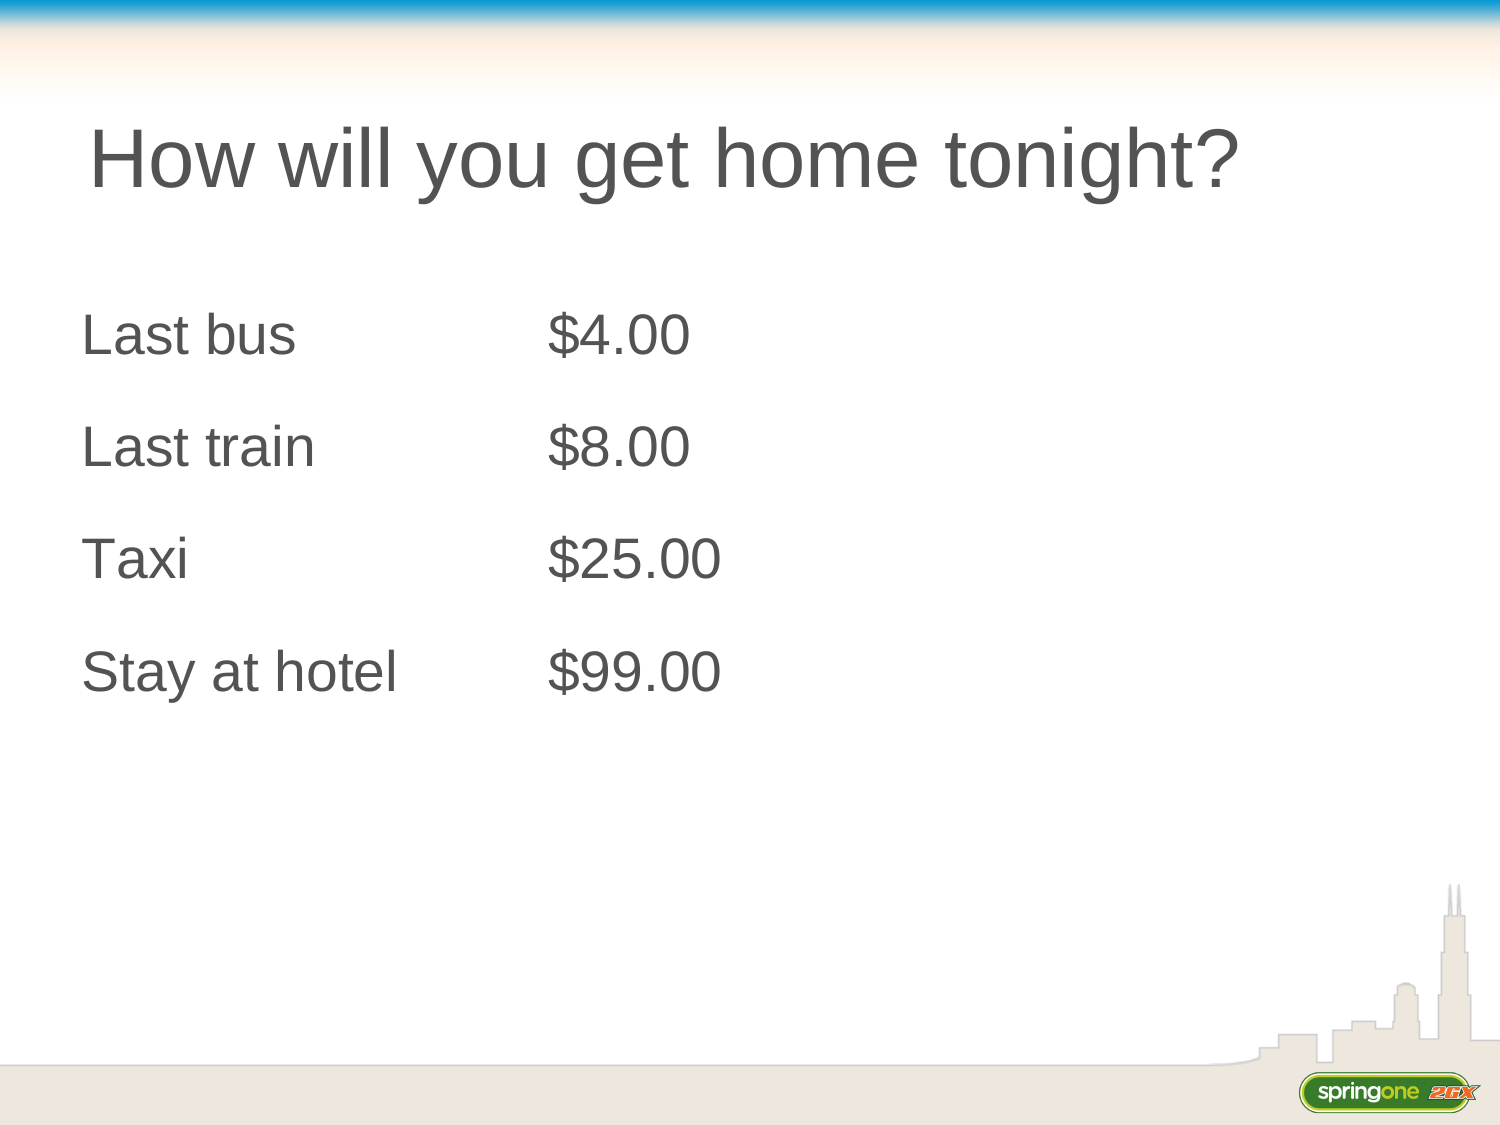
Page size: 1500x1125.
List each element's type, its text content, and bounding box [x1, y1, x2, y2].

picture [0, 3, 1500, 1125]
list Last bus Last train Taxi Stay at hotel [24, 256, 490, 713]
title How will you get home tonight? [74, 72, 1456, 236]
list $4.00 $8.00 $25.00 $99.00 [490, 256, 1067, 713]
